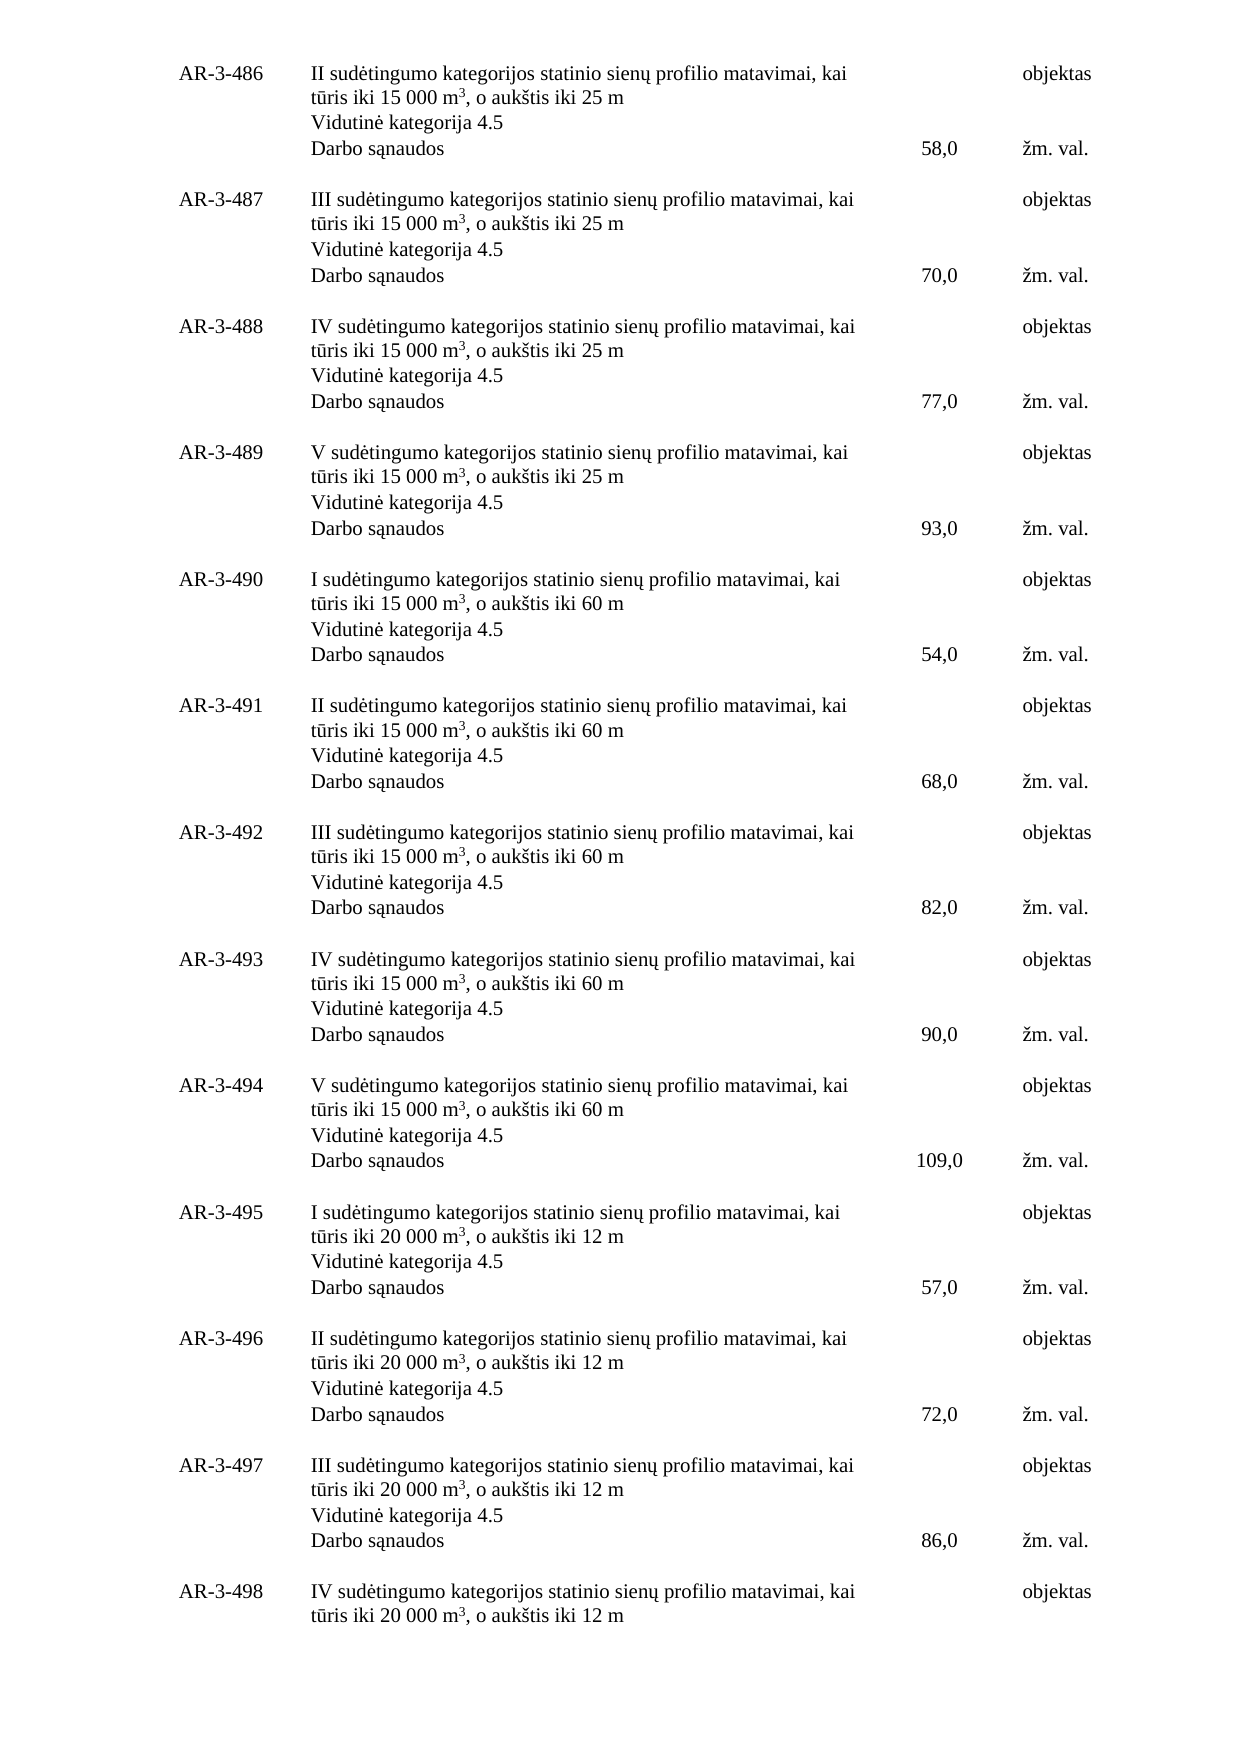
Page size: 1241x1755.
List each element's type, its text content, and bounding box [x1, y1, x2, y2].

table_cell 109,0 [858, 1147, 1021, 1172]
table_cell [1021, 540, 1181, 565]
table_cell Vidutinė kategorija 4.5 [309, 995, 858, 1020]
table_cell objektas [1021, 312, 1181, 362]
table_cell [309, 1426, 858, 1451]
table_cell [858, 1426, 1021, 1451]
table_cell [177, 1147, 309, 1172]
table_cell II sudėtingumo kategorijos statinio sienų profilio matavimai, kai tūris iki 15 000 m3, o aukštis iki 25 m [309, 59, 858, 109]
table_cell IV sudėtingumo kategorijos statinio sienų profilio matavimai, kai tūris iki 15 000 m3, o aukštis iki 25 m [309, 312, 858, 362]
table_cell AR-3-497 [177, 1451, 309, 1501]
table_cell [177, 1121, 309, 1147]
table_cell Vidutinė kategorija 4.5 [309, 109, 858, 134]
table_cell [1021, 615, 1181, 641]
table_cell Darbo sąnaudos [309, 1400, 858, 1426]
table_cell [858, 540, 1021, 565]
table_cell [858, 1299, 1021, 1325]
table_cell [177, 1400, 309, 1426]
table_cell objektas [1021, 186, 1181, 235]
table_cell [177, 109, 309, 134]
table_cell [177, 1552, 309, 1578]
table_cell objektas [1021, 1198, 1181, 1248]
table_cell 86,0 [858, 1527, 1021, 1552]
table_cell [1021, 666, 1181, 692]
table_cell [177, 287, 309, 312]
table_cell AR-3-498 [177, 1578, 309, 1627]
table_cell [177, 666, 309, 692]
table_cell žm. val. [1021, 514, 1181, 540]
table_cell [858, 413, 1021, 439]
table_cell objektas [1021, 439, 1181, 488]
table_cell Vidutinė kategorija 4.5 [309, 1501, 858, 1527]
table_cell Darbo sąnaudos [309, 134, 858, 160]
table_cell I sudėtingumo kategorijos statinio sienų profilio matavimai, kai tūris iki 15 000 m3, o aukštis iki 60 m [309, 565, 858, 615]
table_cell IV sudėtingumo kategorijos statinio sienų profilio matavimai, kai tūris iki 15 000 m3, o aukštis iki 60 m [309, 945, 858, 995]
table_cell [1021, 793, 1181, 818]
table_cell [1021, 919, 1181, 945]
table_cell [858, 1374, 1021, 1400]
table_cell Darbo sąnaudos [309, 514, 858, 540]
table_cell objektas [1021, 819, 1181, 868]
table_cell [309, 1299, 858, 1325]
table_cell objektas [1021, 59, 1181, 109]
table_cell AR-3-493 [177, 945, 309, 995]
table_cell objektas [1021, 692, 1181, 742]
table_cell žm. val. [1021, 1527, 1181, 1552]
table_cell [177, 868, 309, 894]
table_cell [858, 565, 1021, 615]
table_cell [177, 1527, 309, 1552]
table_cell [1021, 1121, 1181, 1147]
table_cell Vidutinė kategorija 4.5 [309, 489, 858, 514]
table_cell [309, 1173, 858, 1198]
table_cell III sudėtingumo kategorijos statinio sienų profilio matavimai, kai tūris iki 15 000 m3, o aukštis iki 60 m [309, 819, 858, 868]
table_cell [858, 1325, 1021, 1374]
table_cell [858, 362, 1021, 387]
table_cell AR-3-492 [177, 819, 309, 868]
table_cell [1021, 1248, 1181, 1273]
table_cell [1021, 287, 1181, 312]
table_cell [177, 995, 309, 1020]
table_cell [858, 186, 1021, 235]
table_cell [858, 868, 1021, 894]
table_cell Darbo sąnaudos [309, 767, 858, 793]
table_cell [858, 1578, 1021, 1627]
table_cell [1021, 1046, 1181, 1072]
table_cell [858, 945, 1021, 995]
table_cell Vidutinė kategorija 4.5 [309, 615, 858, 641]
table_cell Vidutinė kategorija 4.5 [309, 362, 858, 387]
table_cell [309, 1046, 858, 1072]
table_cell 90,0 [858, 1020, 1021, 1046]
table_cell 54,0 [858, 641, 1021, 666]
table_cell 68,0 [858, 767, 1021, 793]
table_cell žm. val. [1021, 388, 1181, 413]
table_cell žm. val. [1021, 1274, 1181, 1299]
table_cell I sudėtingumo kategorijos statinio sienų profilio matavimai, kai tūris iki 20 000 m3, o aukštis iki 12 m [309, 1198, 858, 1248]
table_cell [177, 540, 309, 565]
table_cell [858, 1046, 1021, 1072]
table_cell objektas [1021, 1072, 1181, 1121]
table_cell AR-3-486 [177, 59, 309, 109]
table_cell [1021, 995, 1181, 1020]
table_cell [858, 1501, 1021, 1527]
table_cell [177, 894, 309, 919]
table_cell Vidutinė kategorija 4.5 [309, 1374, 858, 1400]
table_cell Darbo sąnaudos [309, 1147, 858, 1172]
table_cell [1021, 1173, 1181, 1198]
table_cell žm. val. [1021, 767, 1181, 793]
table_cell 77,0 [858, 388, 1021, 413]
table_cell [309, 666, 858, 692]
table_cell žm. val. [1021, 261, 1181, 287]
table_cell AR-3-489 [177, 439, 309, 488]
table_cell [858, 160, 1021, 186]
table_cell [177, 615, 309, 641]
table_cell [858, 235, 1021, 261]
table_cell [1021, 160, 1181, 186]
table_cell [1021, 1374, 1181, 1400]
table_cell objektas [1021, 1451, 1181, 1501]
table_cell 58,0 [858, 134, 1021, 160]
table_cell žm. val. [1021, 641, 1181, 666]
table_cell [1021, 1501, 1181, 1527]
table_cell AR-3-496 [177, 1325, 309, 1374]
table_cell Darbo sąnaudos [309, 641, 858, 666]
table_cell [177, 1374, 309, 1400]
table_cell [1021, 868, 1181, 894]
table_cell objektas [1021, 1325, 1181, 1374]
table_cell Darbo sąnaudos [309, 261, 858, 287]
table_cell [177, 767, 309, 793]
table_cell 82,0 [858, 894, 1021, 919]
table_cell [1021, 235, 1181, 261]
table_cell [858, 439, 1021, 488]
table_cell [177, 1274, 309, 1299]
table_cell [858, 1552, 1021, 1578]
table_cell Vidutinė kategorija 4.5 [309, 742, 858, 767]
table_cell [858, 1248, 1021, 1273]
table_cell III sudėtingumo kategorijos statinio sienų profilio matavimai, kai tūris iki 20 000 m3, o aukštis iki 12 m [309, 1451, 858, 1501]
table_cell [858, 995, 1021, 1020]
table_cell [1021, 109, 1181, 134]
table_cell Darbo sąnaudos [309, 388, 858, 413]
table_cell [309, 287, 858, 312]
table_cell [858, 793, 1021, 818]
table_cell žm. val. [1021, 1147, 1181, 1172]
table_cell [858, 1198, 1021, 1248]
table_cell [1021, 489, 1181, 514]
table_cell [309, 413, 858, 439]
table_cell [177, 1426, 309, 1451]
table_cell [858, 919, 1021, 945]
table_cell [177, 235, 309, 261]
table_cell [309, 540, 858, 565]
table_cell [177, 1299, 309, 1325]
table_cell Darbo sąnaudos [309, 894, 858, 919]
table_cell [177, 793, 309, 818]
table_cell [858, 59, 1021, 109]
table_cell IV sudėtingumo kategorijos statinio sienų profilio matavimai, kai tūris iki 20 000 m3, o aukštis iki 12 m [309, 1578, 858, 1627]
table_cell [1021, 362, 1181, 387]
table_cell [177, 1046, 309, 1072]
table_cell Vidutinė kategorija 4.5 [309, 868, 858, 894]
table_cell [177, 413, 309, 439]
table_cell AR-3-490 [177, 565, 309, 615]
table_cell [177, 742, 309, 767]
table_cell [1021, 1552, 1181, 1578]
table_cell Darbo sąnaudos [309, 1527, 858, 1552]
table_cell [177, 160, 309, 186]
table_cell [177, 362, 309, 387]
table_cell [858, 109, 1021, 134]
table_cell AR-3-494 [177, 1072, 309, 1121]
table_cell [858, 1451, 1021, 1501]
table_cell AR-3-488 [177, 312, 309, 362]
table_cell [858, 312, 1021, 362]
table_cell 93,0 [858, 514, 1021, 540]
table_cell [1021, 1299, 1181, 1325]
table_cell [858, 666, 1021, 692]
table_cell [858, 1121, 1021, 1147]
table_cell žm. val. [1021, 1400, 1181, 1426]
table_cell objektas [1021, 1578, 1181, 1627]
table_cell [177, 1173, 309, 1198]
table_cell AR-3-487 [177, 186, 309, 235]
table_cell AR-3-495 [177, 1198, 309, 1248]
table_cell 70,0 [858, 261, 1021, 287]
table_cell [858, 615, 1021, 641]
table_cell žm. val. [1021, 1020, 1181, 1046]
table_cell [309, 793, 858, 818]
table_cell [858, 819, 1021, 868]
table_cell [177, 1501, 309, 1527]
table_cell Vidutinė kategorija 4.5 [309, 1121, 858, 1147]
table_cell [177, 489, 309, 514]
table_cell [1021, 1426, 1181, 1451]
table_cell žm. val. [1021, 894, 1181, 919]
table_cell [309, 1552, 858, 1578]
table_cell [858, 489, 1021, 514]
table_cell [858, 1072, 1021, 1121]
table_cell V sudėtingumo kategorijos statinio sienų profilio matavimai, kai tūris iki 15 000 m3, o aukštis iki 60 m [309, 1072, 858, 1121]
table_cell II sudėtingumo kategorijos statinio sienų profilio matavimai, kai tūris iki 20 000 m3, o aukštis iki 12 m [309, 1325, 858, 1374]
table_cell [177, 641, 309, 666]
table_cell [177, 388, 309, 413]
table_cell [177, 1248, 309, 1273]
table_cell Darbo sąnaudos [309, 1274, 858, 1299]
table_cell 57,0 [858, 1274, 1021, 1299]
table_cell [1021, 742, 1181, 767]
table_cell Vidutinė kategorija 4.5 [309, 1248, 858, 1273]
table_cell Vidutinė kategorija 4.5 [309, 235, 858, 261]
table_cell [309, 919, 858, 945]
table_cell [1021, 413, 1181, 439]
table_cell 72,0 [858, 1400, 1021, 1426]
table_cell III sudėtingumo kategorijos statinio sienų profilio matavimai, kai tūris iki 15 000 m3, o aukštis iki 25 m [309, 186, 858, 235]
table_cell objektas [1021, 945, 1181, 995]
table_cell [858, 287, 1021, 312]
table_cell II sudėtingumo kategorijos statinio sienų profilio matavimai, kai tūris iki 15 000 m3, o aukštis iki 60 m [309, 692, 858, 742]
table_cell [177, 919, 309, 945]
table_cell [177, 1020, 309, 1046]
table_cell [177, 261, 309, 287]
table_cell V sudėtingumo kategorijos statinio sienų profilio matavimai, kai tūris iki 15 000 m3, o aukštis iki 25 m [309, 439, 858, 488]
table_cell žm. val. [1021, 134, 1181, 160]
table_cell AR-3-491 [177, 692, 309, 742]
table_cell [177, 514, 309, 540]
table_cell [858, 742, 1021, 767]
table_cell Darbo sąnaudos [309, 1020, 858, 1046]
table_cell [309, 160, 858, 186]
table_cell [858, 692, 1021, 742]
table_cell [177, 134, 309, 160]
table_cell objektas [1021, 565, 1181, 615]
table_cell [858, 1173, 1021, 1198]
